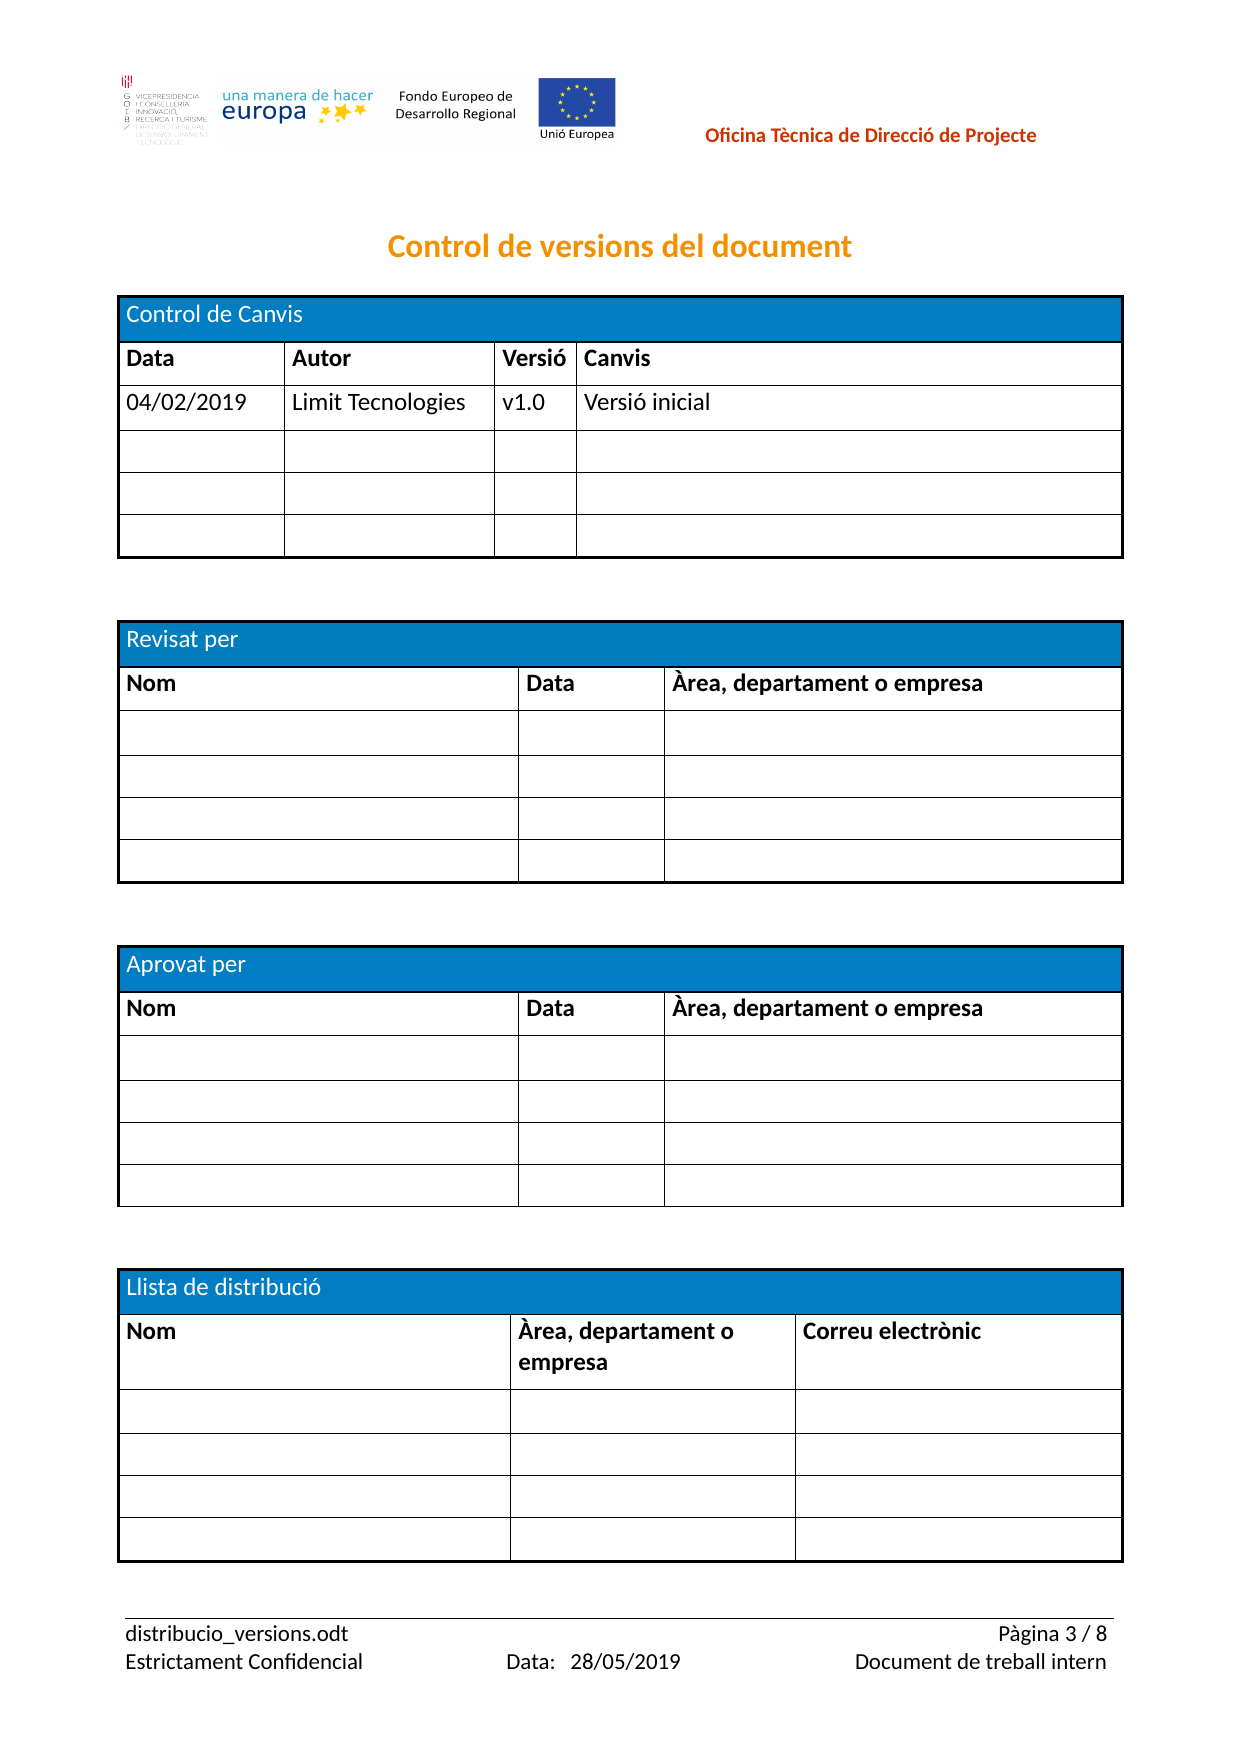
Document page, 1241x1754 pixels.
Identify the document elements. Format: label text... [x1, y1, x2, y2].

table_cell [665, 798, 1121, 839]
table_cell [120, 1123, 518, 1164]
table_header Control de Canvis [120, 298, 1121, 341]
table_cell [796, 1518, 1121, 1559]
table_cell [519, 756, 664, 797]
table_cell Nom [120, 668, 518, 710]
table_cell [285, 515, 494, 556]
table_cell [120, 756, 518, 797]
table_cell [285, 431, 494, 472]
table_cell [519, 1165, 664, 1206]
table_cell [120, 1476, 510, 1517]
table_cell Limit Tecnologies [285, 386, 494, 429]
table_cell Nom [120, 993, 518, 1035]
table_cell [495, 473, 576, 514]
table_cell [796, 1390, 1121, 1433]
table_cell [511, 1518, 795, 1559]
picture [219, 73, 621, 147]
table_cell [120, 473, 284, 514]
subtitle Control de versions del document [118, 225, 1122, 266]
table_cell Correu electrònic [796, 1315, 1121, 1389]
table_cell [577, 473, 1121, 514]
table_cell [665, 1036, 1121, 1079]
table_cell Canvis [577, 343, 1121, 385]
table_cell [285, 473, 494, 514]
table_cell [519, 1123, 664, 1164]
table_cell Data [519, 668, 664, 710]
table_cell [120, 1434, 510, 1475]
table_cell Nom [120, 1315, 510, 1389]
table_cell Àrea, departament o empresa [511, 1315, 795, 1389]
table_cell [796, 1476, 1121, 1517]
table_cell Autor [285, 343, 494, 385]
table_cell [511, 1476, 795, 1517]
table_cell [665, 840, 1121, 881]
table_cell [665, 1165, 1121, 1206]
table_cell [665, 711, 1121, 754]
table_cell [511, 1390, 795, 1433]
table_cell [665, 756, 1121, 797]
table_cell v1.0 [495, 386, 576, 429]
table_cell [665, 1081, 1121, 1122]
table_cell [577, 515, 1121, 556]
table_cell [519, 1081, 664, 1122]
table_cell [665, 1123, 1121, 1164]
table_cell [120, 1081, 518, 1122]
table_header Llista de distribució [120, 1271, 1121, 1314]
table_header Aprovat per [120, 948, 1121, 991]
picture [118, 73, 213, 147]
table_cell [120, 431, 284, 472]
table_cell [120, 1036, 518, 1079]
table_cell [796, 1434, 1121, 1475]
table_cell Data [519, 993, 664, 1035]
table_cell [519, 1036, 664, 1079]
table_cell [120, 798, 518, 839]
table_cell [519, 840, 664, 881]
table_cell [120, 711, 518, 754]
table_cell [495, 515, 576, 556]
table_header Revisat per [120, 623, 1121, 666]
table_cell [519, 711, 664, 754]
table_cell Àrea, departament o empresa [665, 668, 1121, 710]
table_cell [511, 1434, 795, 1475]
table_cell [120, 1518, 510, 1559]
table_cell [120, 1390, 510, 1433]
table_cell Versió inicial [577, 386, 1121, 429]
table_cell [577, 431, 1121, 472]
table_cell 04/02/2019 [120, 386, 284, 429]
table_cell [519, 798, 664, 839]
table_cell [495, 431, 576, 472]
table_cell [120, 1165, 518, 1206]
table_cell Àrea, departament o empresa [665, 993, 1121, 1035]
table_cell [120, 840, 518, 881]
table_cell Data [120, 343, 284, 385]
table_cell [120, 515, 284, 556]
table_cell Versió [495, 343, 576, 385]
